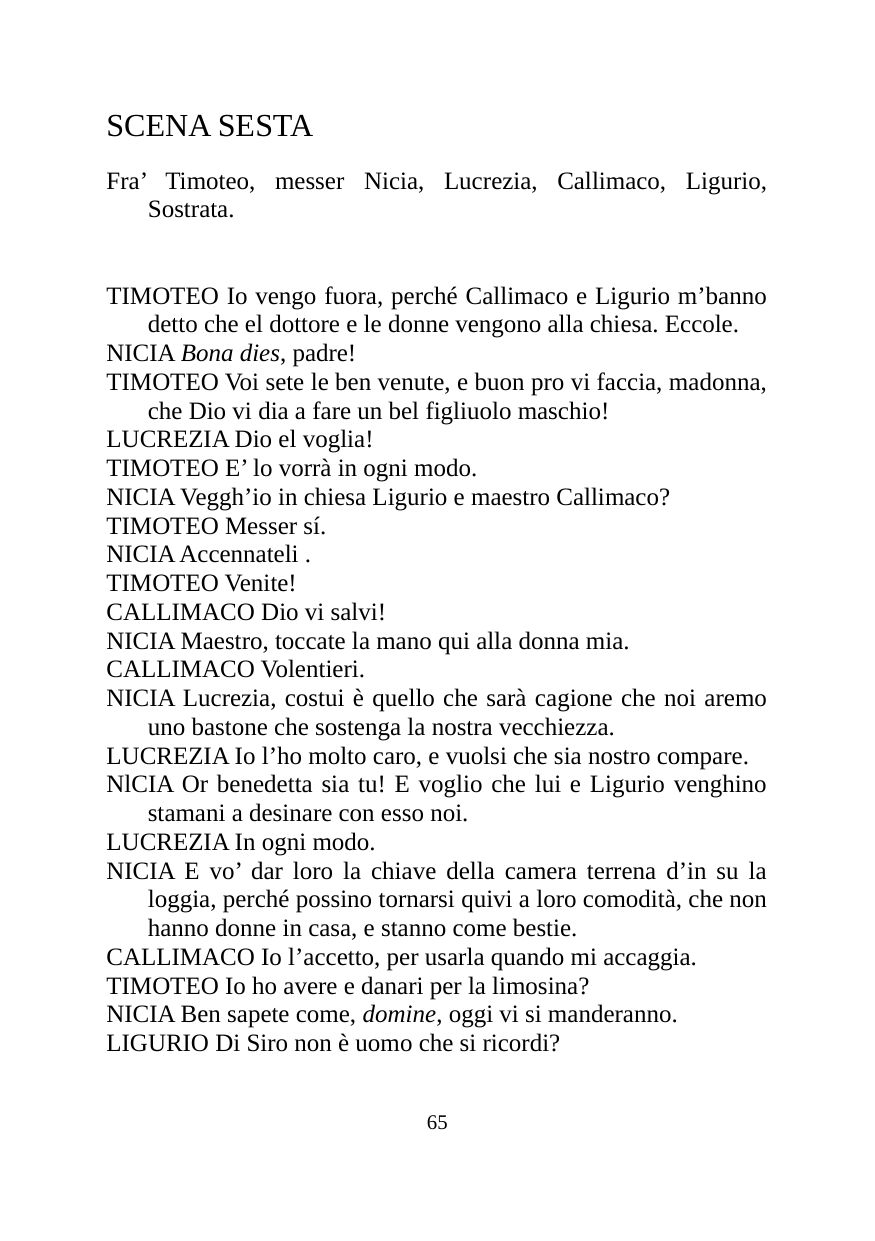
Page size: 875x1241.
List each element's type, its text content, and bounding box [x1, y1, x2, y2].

text LUCREZIA In ogni modo. [106, 827, 768, 856]
text TIMOTEO Venite! [106, 568, 768, 597]
text NlCIA Or benedetta sia tu! E voglio che lui e Ligurio venghino stamani a desinare con esso noi. [106, 769, 768, 827]
text NICIA Accennateli . [106, 539, 768, 568]
subtitle SCENA SESTA [106, 106, 768, 143]
text NICIA Lucrezia, costui è quello che sarà cagione che noi aremo uno bastone che sostenga la nostra vecchiezza. [106, 683, 768, 741]
text Fra’ Timoteo, messer Nicia, Lucrezia, Callimaco, Ligurio, Sostrata. [106, 166, 768, 223]
text NICIA Maestro, toccate la mano qui alla donna mia. [106, 626, 768, 654]
text CALLIMACO Dio vi salvi! [106, 597, 768, 626]
text TIMOTEO Io vengo fuora, perché Callimaco e Ligurio m’banno detto che el dottore e le donne vengono alla chiesa. Eccole. [106, 281, 768, 338]
text TIMOTEO Messer sí. [106, 511, 768, 539]
text CALLIMACO Io l’accetto, per usarla quando mi accaggia. [106, 942, 768, 971]
text NICIA E vo’ dar loro la chiave della camera terrena d’in su la loggia, perché possino tornarsi quivi a loro comodità, che non hanno donne in casa, e stanno come bestie. [106, 856, 768, 942]
text TIMOTEO Io ho avere e danari per la limosina? [106, 971, 768, 999]
text TIMOTEO E’ lo vorrà in ogni modo. [106, 453, 768, 482]
text NICIA Bona dies, padre! [106, 338, 768, 367]
text NICIA Ben sapete come, domine, oggi vi si manderanno. [106, 999, 768, 1028]
text LUCREZIA Io l’ho molto caro, e vuolsi che sia nostro compare. [106, 741, 768, 769]
text LUCREZIA Dio el voglia! [106, 424, 768, 453]
text LIGURIO Di Siro non è uomo che si ricordi? [106, 1028, 768, 1057]
text NICIA Veggh’io in chiesa Ligurio e maestro Callimaco? [106, 482, 768, 511]
text TIMOTEO Voi sete le ben venute, e buon pro vi faccia, madonna, che Dio vi dia a fare un bel figliuolo maschio! [106, 367, 768, 424]
text CALLIMACO Volentieri. [106, 654, 768, 683]
